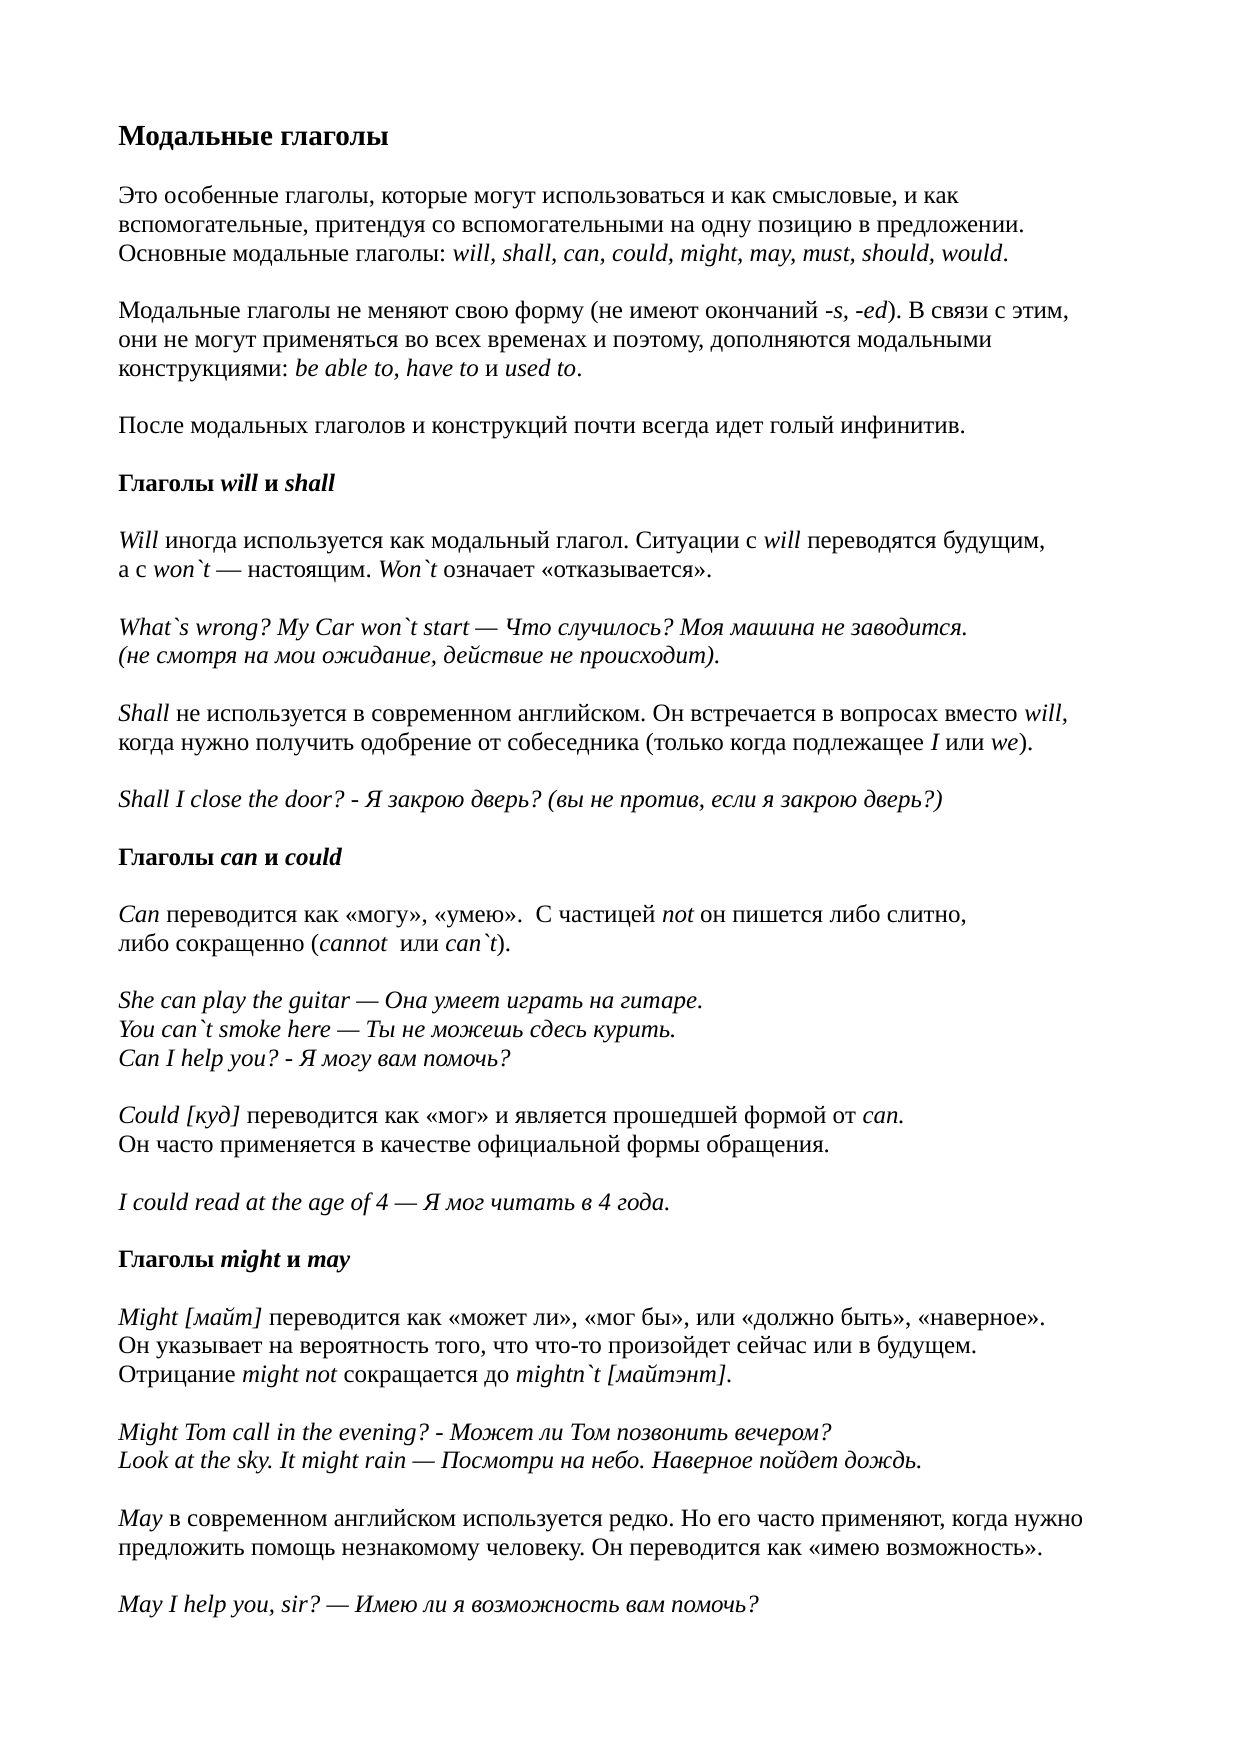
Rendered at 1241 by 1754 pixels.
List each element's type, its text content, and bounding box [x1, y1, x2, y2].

text Модальные глаголы не меняют свою форму (не имеют окончаний -s, -ed). В связи с этим, [118, 295, 1122, 324]
text Это особенные глаголы, которые могут использоваться и как смысловые, и как вспомогательные, притендуя со вспомогательными на одну позицию в предложении. [118, 180, 1122, 238]
text Might [майт] переводится как «может ли», «мог бы», или «должно быть», «наверное». [118, 1302, 1122, 1330]
text Shall I close the door? - Я закрою дверь? (вы не против, если я закрою дверь?) [118, 784, 1122, 813]
text Отрицание might not сокращается до mightn`t [майтэнт]. [118, 1359, 1122, 1388]
text либо сокращенно (cannot или can`t). [118, 928, 1122, 957]
text May I help you, sir? — Имею ли я возможность вам помочь? [118, 1589, 1122, 1618]
text Он часто применяется в качестве официальной формы обращения. [118, 1129, 1122, 1158]
text а с won`t — настоящим. Won`t означает «отказывается». [118, 554, 1122, 583]
text May в современном английском используется редко. Но его часто применяют, когда нужно предложить помощь незнакомому человеку. Он переводится как «имею возможность». [118, 1503, 1122, 1560]
text Он указывает на вероятность того, что что-то произойдет сейчас или в будущем. [118, 1330, 1122, 1359]
text После модальных глаголов и конструкций почти всегда идет голый инфинитив. [118, 410, 1122, 439]
text (не смотря на мои ожидание, действие не происходит). [118, 640, 1122, 669]
text What`s wrong? My Car won`t start — Что случилось? Моя машина не заводится. [118, 612, 1122, 640]
text Might Tom call in the evening? - Может ли Том позвонить вечером? [118, 1417, 1122, 1445]
text Shall не используется в современном английском. Он встречается в вопросах вместо will, когда нужно получить одобрение от собеседника (только когда подлежащее I или we). [118, 698, 1122, 755]
text Глаголы will и shall [118, 468, 1122, 497]
text You can`t smoke here — Ты не можешь сдесь курить. [118, 1014, 1122, 1043]
text I could read at the age of 4 — Я мог читать в 4 года. [118, 1187, 1122, 1215]
text они не могут применяться во всех временах и поэтому, дополняются модальными конструкциями: be able to, have to и used to. [118, 324, 1122, 382]
text Look at the sky. It might rain — Посмотри на небо. Наверное пойдет дождь. [118, 1445, 1122, 1474]
text Can переводится как «могу», «умею». С частицей not он пишется либо слитно, [118, 899, 1122, 928]
text Can I help you? - Я могу вам помочь? [118, 1043, 1122, 1072]
text Глаголы can и could [118, 842, 1122, 870]
text Could [куд] переводится как «мог» и является прошедшей формой от can. [118, 1100, 1122, 1129]
text Основные модальные глаголы: will, shall, can, could, might, may, must, should, would. [118, 238, 1122, 267]
text Модальные глаголы [118, 118, 1122, 152]
text She can play the guitar — Она умеет играть на гитаре. [118, 985, 1122, 1014]
text Глаголы might и may [118, 1244, 1122, 1273]
text Will иногда используется как модальный глагол. Ситуации с will переводятся будущим, [118, 525, 1122, 554]
